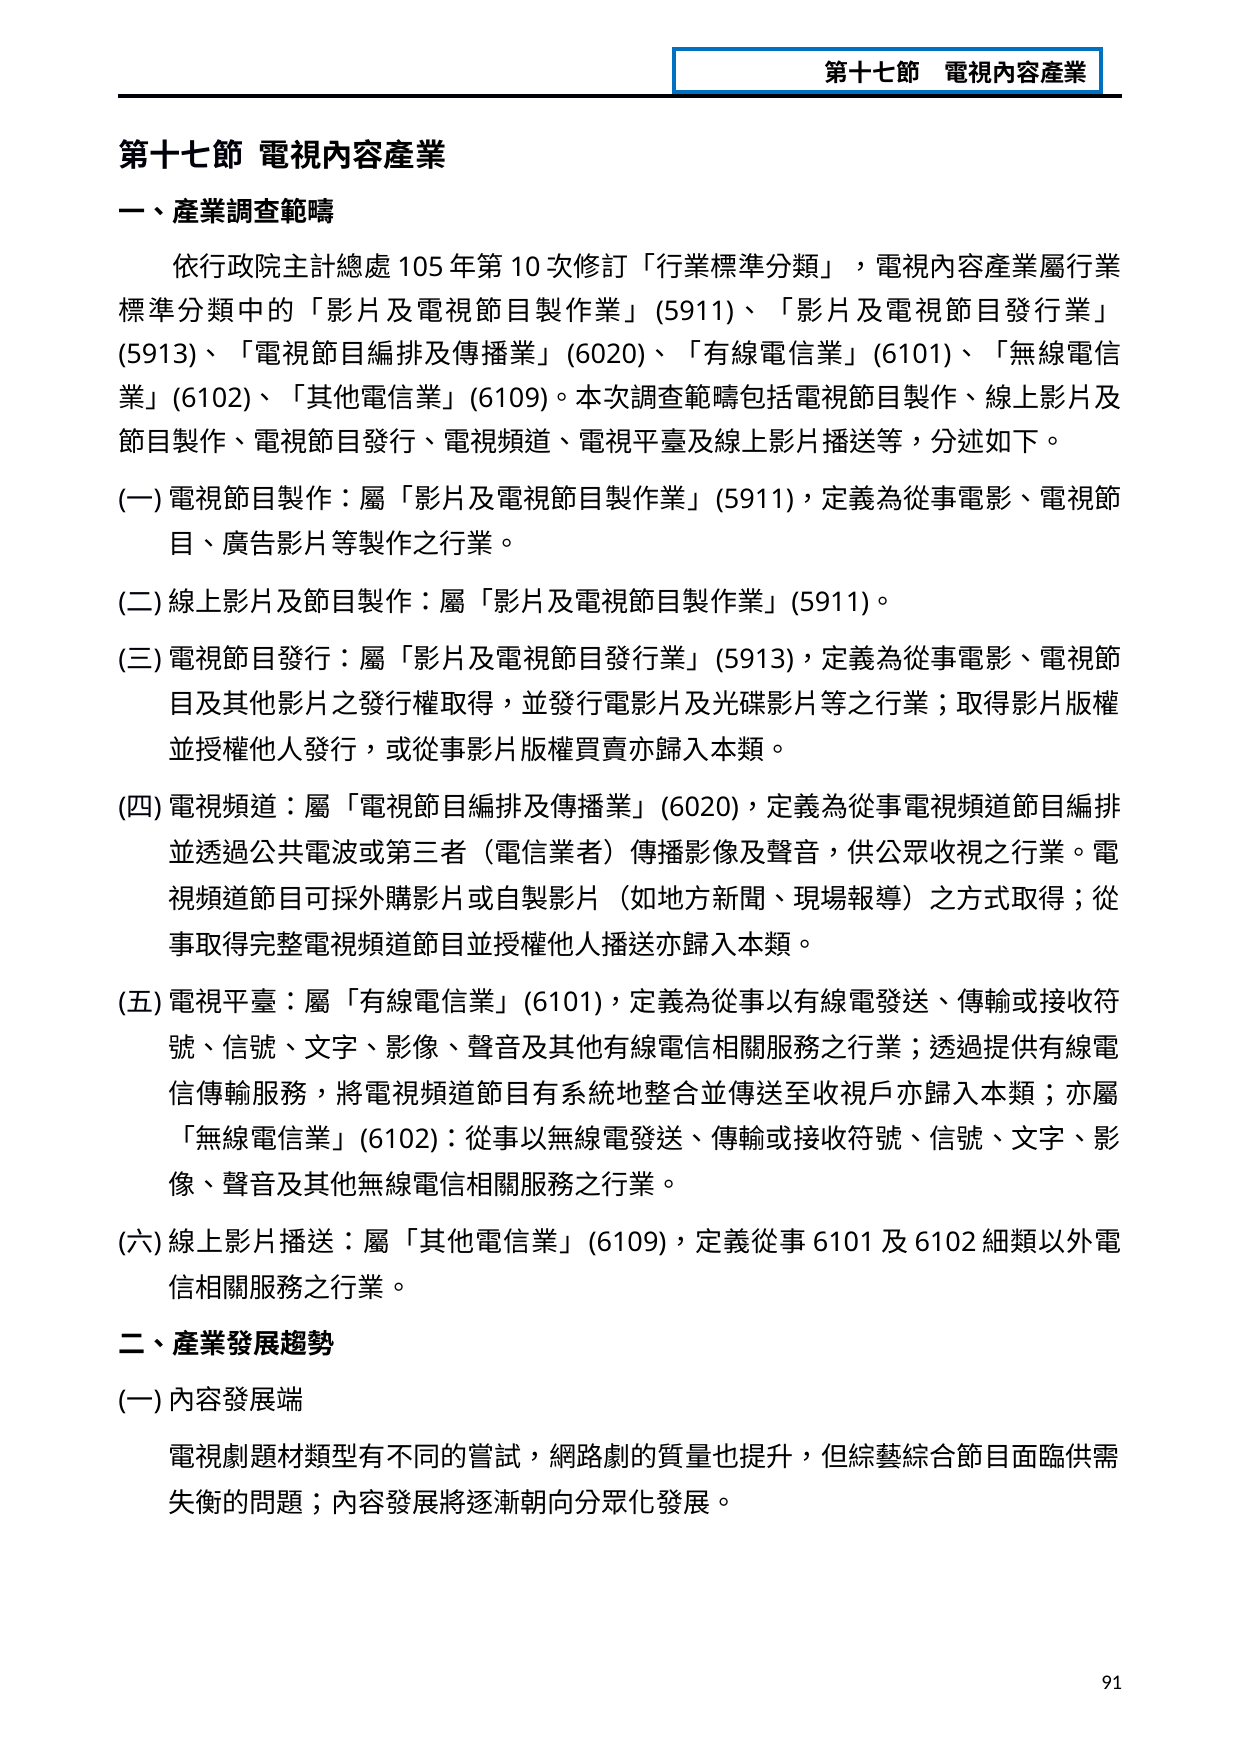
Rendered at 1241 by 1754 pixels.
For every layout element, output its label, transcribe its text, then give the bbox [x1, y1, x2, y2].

list 線上影片及節目製作：屬「影片及電視節目製作業」(5911)。 [118, 574, 1122, 620]
text 依行政院主計總處105年第10次修訂「行業標準分類」，電視內容產業屬行業標準分類中的「影片及電視節目製作業」(5911)、「影片及電視節目發行業」(5913)、「電視節目編排及傳播業」(6020)、「有線電信業」(6101)、「無線電信業」(6102)、「其他電信業」(6109)。本次調查範疇包括電視節目製作、線上影片及節目製作、電視節目發行、電視頻道、電視平臺及線上影片播送等，分述如下。 [118, 241, 1122, 460]
text 二、產業發展趨勢 [118, 1318, 1122, 1362]
list 電視節目製作：屬「影片及電視節目製作業」(5911)，定義為從事電影、電視節目、廣告影片等製作之行業。 [118, 471, 1122, 563]
list 電視平臺：屬「有線電信業」(6101)，定義為從事以有線電發送、傳輸或接收符號、信號、文字、影像、聲音及其他有線電信相關服務之行業；透過提供有線電信傳輸服務，將電視頻道節目有系統地整合並傳送至收視戶亦歸入本類；亦屬「無線電信業」(6102)：從事以無線電發送、傳輸或接收符號、信號、文字、影像、聲音及其他無線電信相關服務之行業。 [118, 975, 1122, 1204]
list 電視節目發行：屬「影片及電視節目發行業」(5913)，定義為從事電影、電視節目及其他影片之發行權取得，並發行電影片及光碟影片等之行業；取得影片版權並授權他人發行，或從事影片版權買賣亦歸入本類。 [118, 631, 1122, 769]
text 一、產業調查範疇 [118, 186, 1122, 230]
list 電視劇題材類型有不同的嘗試，網路劇的質量也提升，但綜藝綜合節目面臨供需失衡的問題；內容發展將逐漸朝向分眾化發展。 [168, 1430, 1122, 1522]
list 電視頻道：屬「電視節目編排及傳播業」(6020)，定義為從事電視頻道節目編排並透過公共電波或第三者（電信業者）傳播影像及聲音，供公眾收視之行業。電視頻道節目可採外購影片或自製影片（如地方新聞、現場報導）之方式取得；從事取得完整電視頻道節目並授權他人播送亦歸入本類。 [118, 780, 1122, 963]
list 內容發展端 [118, 1373, 1122, 1419]
subtitle 電視內容產業 [118, 130, 1122, 175]
list 線上影片播送：屬「其他電信業」(6109)，定義從事6101及6102細類以外電信相關服務之行業。 [118, 1215, 1122, 1307]
